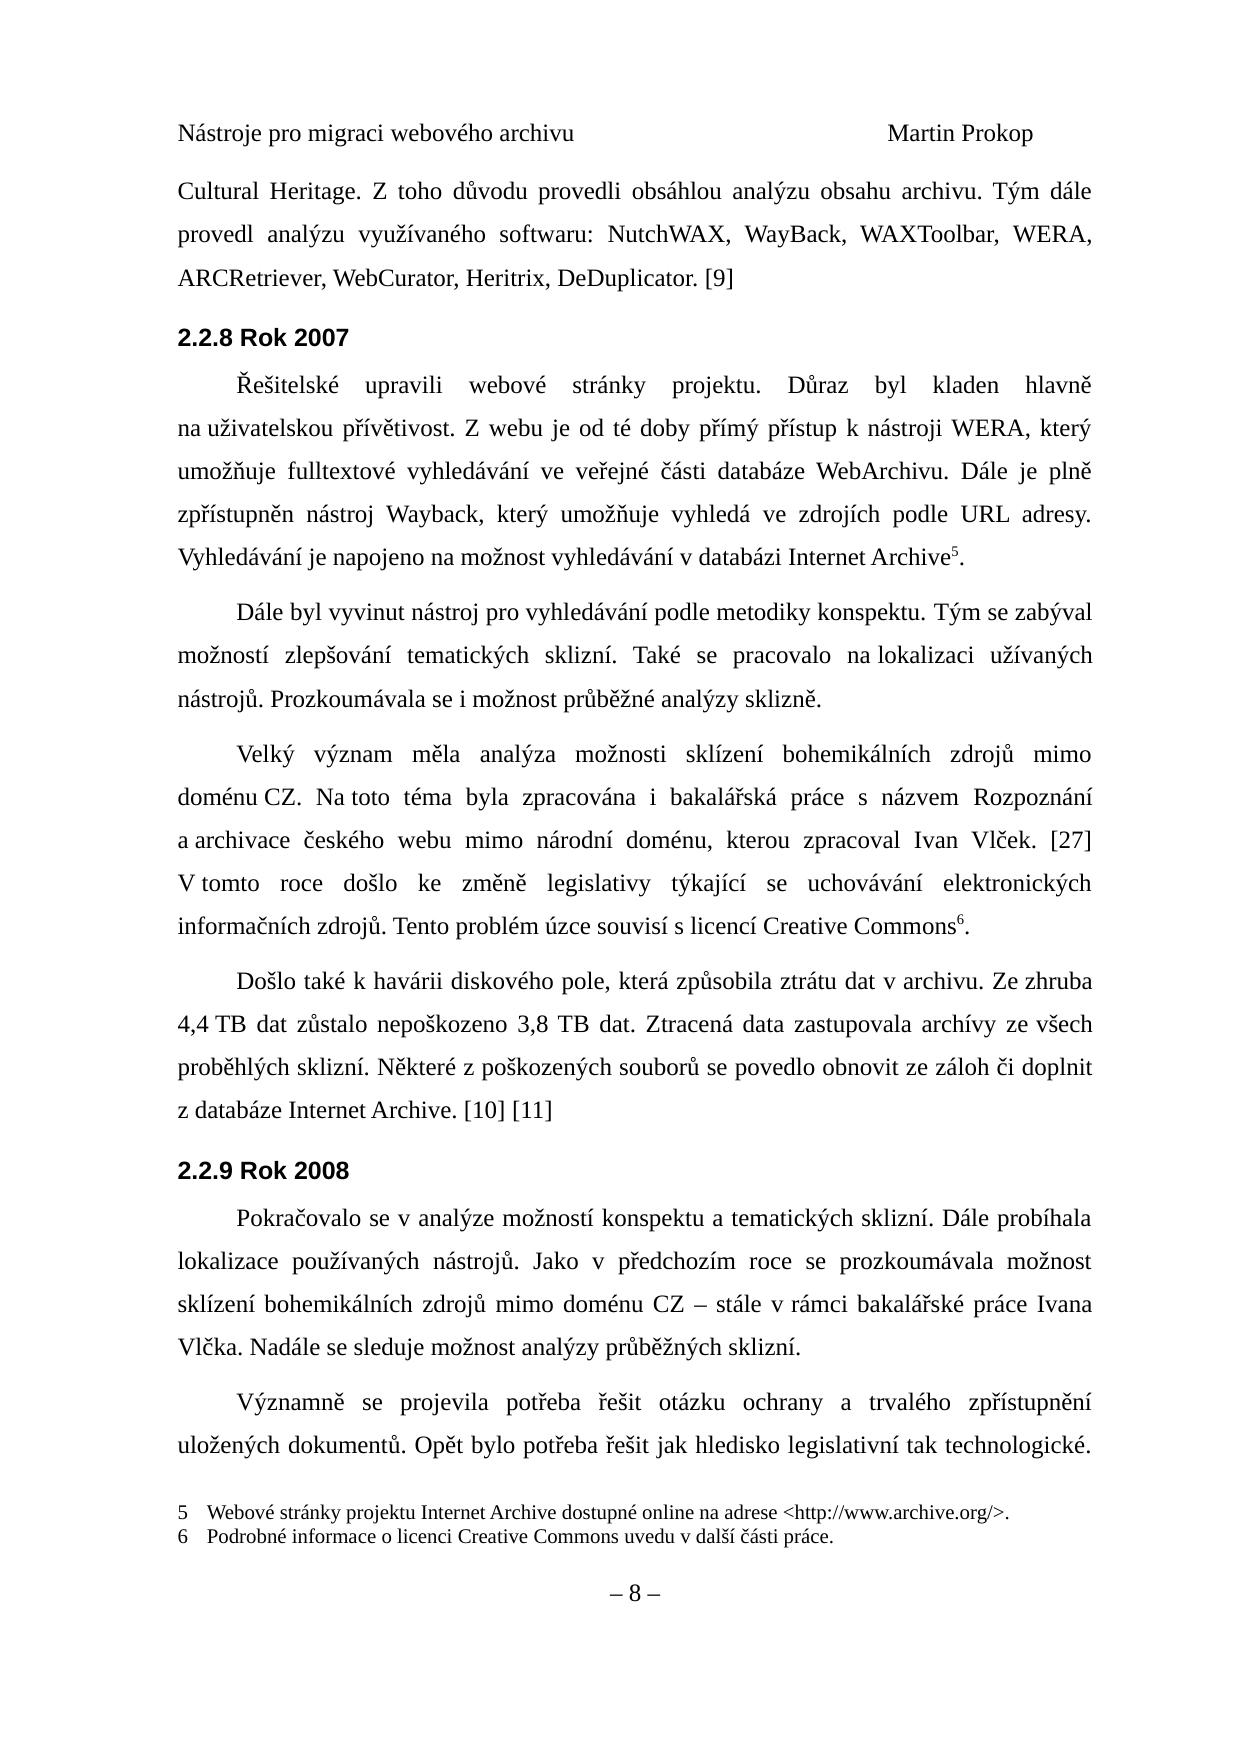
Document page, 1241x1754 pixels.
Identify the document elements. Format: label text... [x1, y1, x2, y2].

text Pokračovalo se v analýze možností konspektu a tematických sklizní. Dále probíhala lokalizace používaných nástrojů. Jako v předchozím roce se prozkoumávala možnost sklízení bohemikálních zdrojů mimo doménu CZ – stále v rámci bakalářské práce Ivana Vlčka. Nadále se sleduje možnost analýzy průběžných sklizní. [177, 1203, 1093, 1361]
text Došlo také k havárii diskového pole, která způsobila ztrátu dat v archivu. Ze zhruba 4,4 TB dat zůstalo nepoškozeno 3,8 TB dat. Ztracená data zastupovala archívy ze všech proběhlých sklizní. Některé z poškozených souborů se povedlo obnovit ze záloh či doplnit z databáze Internet Archive. [10] [11] [177, 966, 1093, 1124]
text Dále byl vyvinut nástroj pro vyhledávání podle metodiky konspektu. Tým se zabýval možností zlepšování tematických sklizní. Také se pracovalo na lokalizaci užívaných nástrojů. Prozkoumávala se i možnost průběžné analýzy sklizně. [177, 597, 1093, 712]
text Webové stránky projektu Internet Archive dostupné online na adrese <http://www.archive.org/>. [177, 1500, 1093, 1524]
text Významně se projevila potřeba řešit otázku ochrany a trvalého zpřístupnění uložených dokumentů. Opět bylo potřeba řešit jak hledisko legislativní tak technologické. [177, 1387, 1093, 1459]
text Velký význam měla analýza možnosti sklízení bohemikálních zdrojů mimo doménu CZ. Na toto téma byla zpracována i bakalářská práce s názvem Rozpoznání a archivace českého webu mimo národní doménu, kterou zpracoval Ivan Vlček. [27] V tomto roce došlo ke změně legislativy týkající se uchovávání elektronických informačních zdrojů. Tento problém úzce souvisí s licencí Creative Commons. [177, 739, 1093, 940]
text Cultural Heritage. Z toho důvodu provedli obsáhlou analýzu obsahu archivu. Tým dále provedl analýzu využívaného softwaru: NutchWAX, WayBack, WAXToolbar, WERA, ARCRetriever, WebCurator, Heritrix, DeDuplicator. [9] [177, 176, 1093, 291]
text Podrobné informace o licenci Creative Commons uvedu v další části práce. [177, 1524, 1093, 1548]
subtitle 2.2.9 Rok 2008 [177, 1156, 1093, 1185]
text Řešitelské upravili webové stránky projektu. Důraz byl kladen hlavně na uživatelskou přívětivost. Z webu je od té doby přímý přístup k nástroji WERA, který umožňuje fulltextové vyhledávání ve veřejné části databáze WebArchivu. Dále je plně zpřístupněn nástroj Wayback, který umožňuje vyhledá ve zdrojích podle URL adresy. Vyhledávání je napojeno na možnost vyhledávání v databázi Internet Archive. [177, 370, 1093, 571]
subtitle 2.2.8 Rok 2007 [177, 323, 1093, 352]
